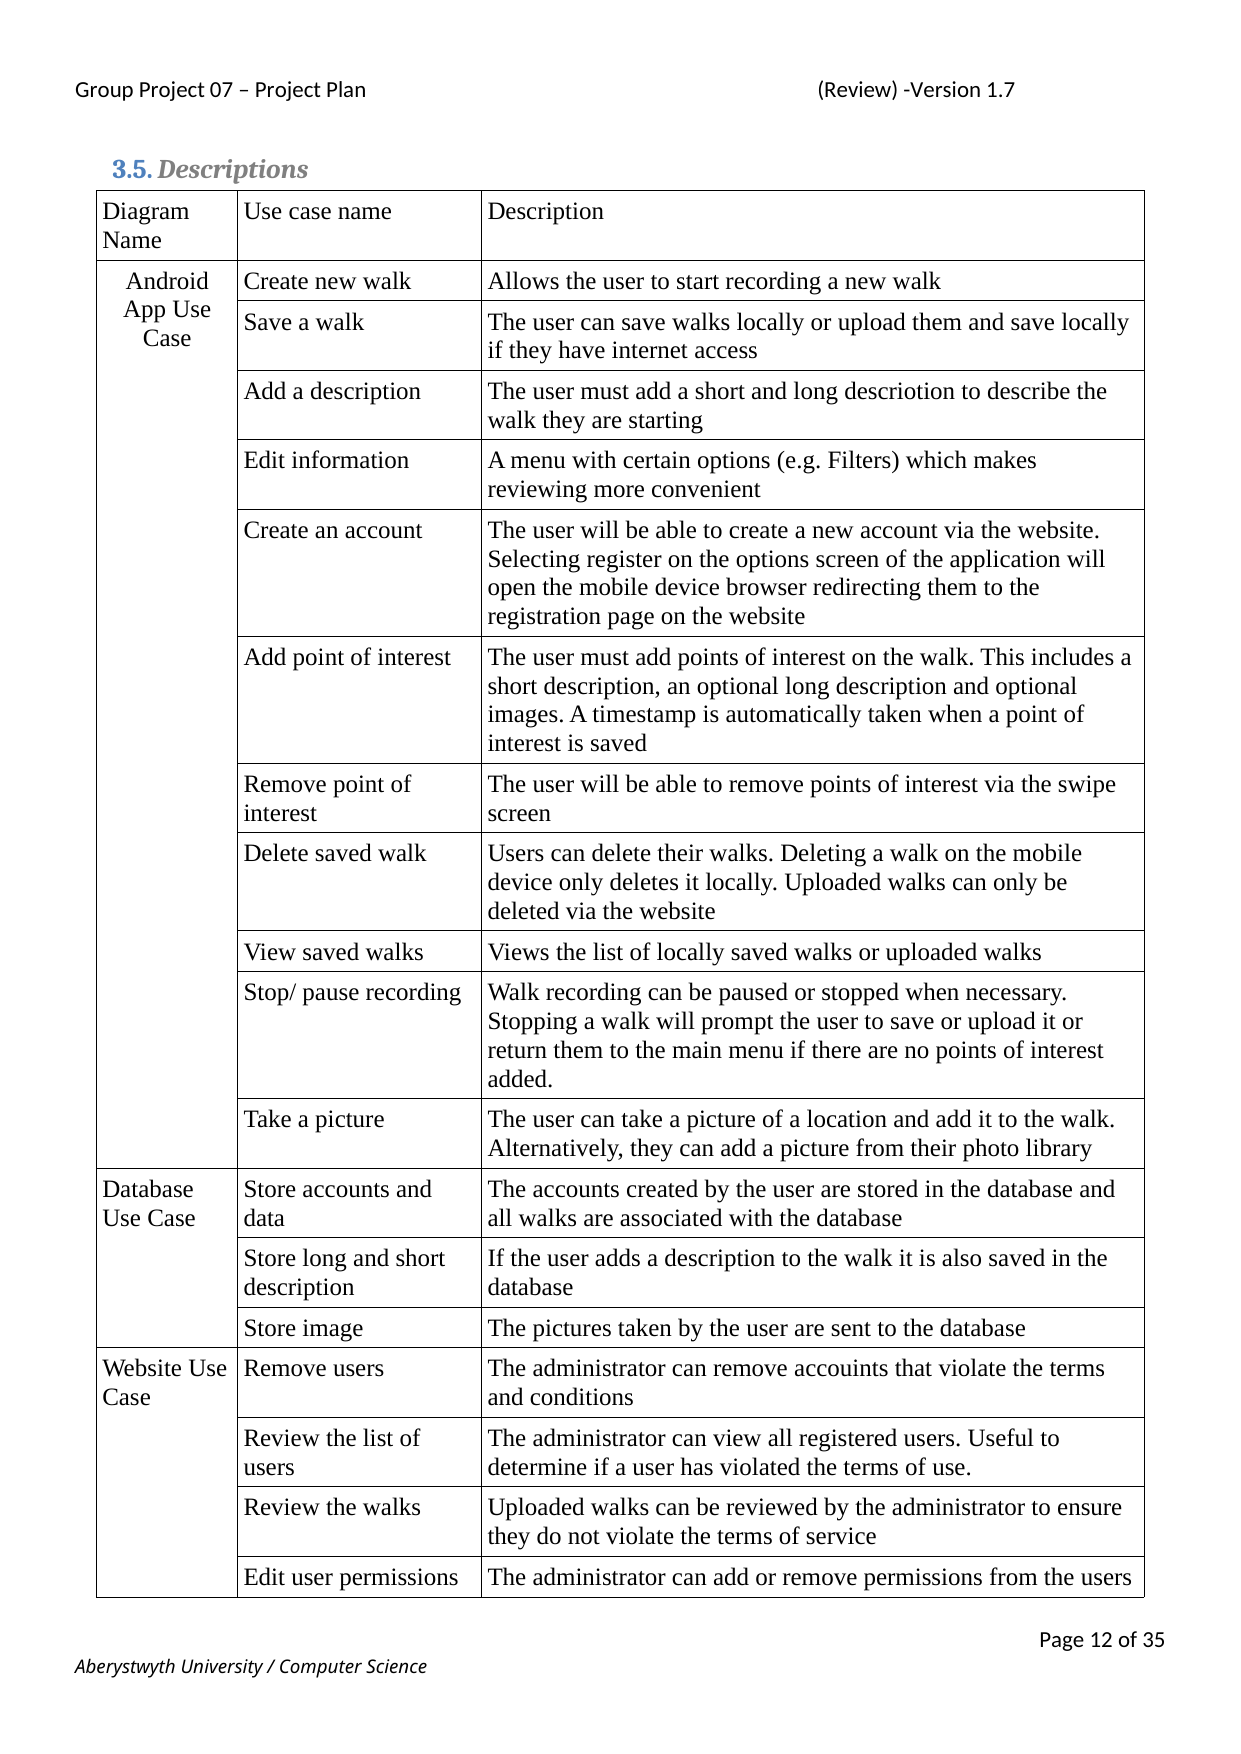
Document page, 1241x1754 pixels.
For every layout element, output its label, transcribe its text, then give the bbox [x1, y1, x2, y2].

table_cell Database Use Case [97, 1169, 237, 1347]
table_cell A menu with certain options (e.g. Filters) which makes reviewing more convenient [482, 440, 1144, 509]
table_cell The user must add a short and long descriotion to describe the walk they are starting [482, 371, 1144, 439]
table_cell Uploaded walks can be reviewed by the administrator to ensure they do not violate the terms of service [482, 1487, 1144, 1556]
table_cell The user can save walks locally or upload them and save locally if they have internet access [482, 301, 1144, 370]
table_cell Edit user permissions [238, 1557, 481, 1596]
table_cell Create new walk [238, 261, 481, 300]
table_cell Store long and short description [238, 1238, 481, 1307]
table_header Use case name [238, 191, 481, 259]
table_cell The pictures taken by the user are sent to the database [482, 1308, 1144, 1347]
table_cell Store accounts and data [238, 1169, 481, 1237]
table_cell Users can delete their walks. Deleting a walk on the mobile device only deletes it locally. Uploaded walks can only be deleted via the website [482, 833, 1144, 930]
subtitle Descriptions [112, 154, 1165, 186]
table_cell Stop/ pause recording [238, 972, 481, 1098]
table_cell Android App Use Case [97, 261, 237, 1168]
table_cell Allows the user to start recording a new walk [482, 261, 1144, 300]
table_cell Remove point of interest [238, 764, 481, 832]
table_cell The administrator can view all registered users. Useful to determine if a user has violated the terms of use. [482, 1418, 1144, 1486]
table_cell The user will be able to remove points of interest via the swipe screen [482, 764, 1144, 832]
table_header Diagram Name [97, 191, 237, 259]
table_cell Store image [238, 1308, 481, 1347]
table_header Description [482, 191, 1144, 259]
table_cell The accounts created by the user are stored in the database and all walks are associated with the database [482, 1169, 1144, 1237]
table_cell Remove users [238, 1348, 481, 1417]
table_cell Review the walks [238, 1487, 481, 1556]
table_cell The user will be able to create a new account via the website. Selecting register on the options screen of the application will open the mobile device browser redirecting them to the registration page on the website [482, 510, 1144, 636]
table_cell Save a walk [238, 301, 481, 370]
table_cell The administrator can add or remove permissions from the users [482, 1557, 1144, 1596]
table_cell The user can take a picture of a location and add it to the walk. Alternatively, they can add a picture from their photo library [482, 1099, 1144, 1168]
table_cell If the user adds a description to the walk it is also saved in the database [482, 1238, 1144, 1307]
table_cell Create an account [238, 510, 481, 636]
table_cell Edit information [238, 440, 481, 509]
table_cell Website Use Case [97, 1348, 237, 1596]
table_cell Add point of interest [238, 637, 481, 763]
table_cell The administrator can remove accouints that violate the terms and conditions [482, 1348, 1144, 1417]
table_cell View saved walks [238, 931, 481, 971]
table_cell Review the list of users [238, 1418, 481, 1486]
table_cell Add a description [238, 371, 481, 439]
table_cell The user must add points of interest on the walk. This includes a short description, an optional long description and optional images. A timestamp is automatically taken when a point of interest is saved [482, 637, 1144, 763]
table_cell Views the list of locally saved walks or uploaded walks [482, 931, 1144, 971]
table_cell Take a picture [238, 1099, 481, 1168]
table_cell Walk recording can be paused or stopped when necessary. Stopping a walk will prompt the user to save or upload it or return them to the main menu if there are no points of interest added. [482, 972, 1144, 1098]
table_cell Delete saved walk [238, 833, 481, 930]
